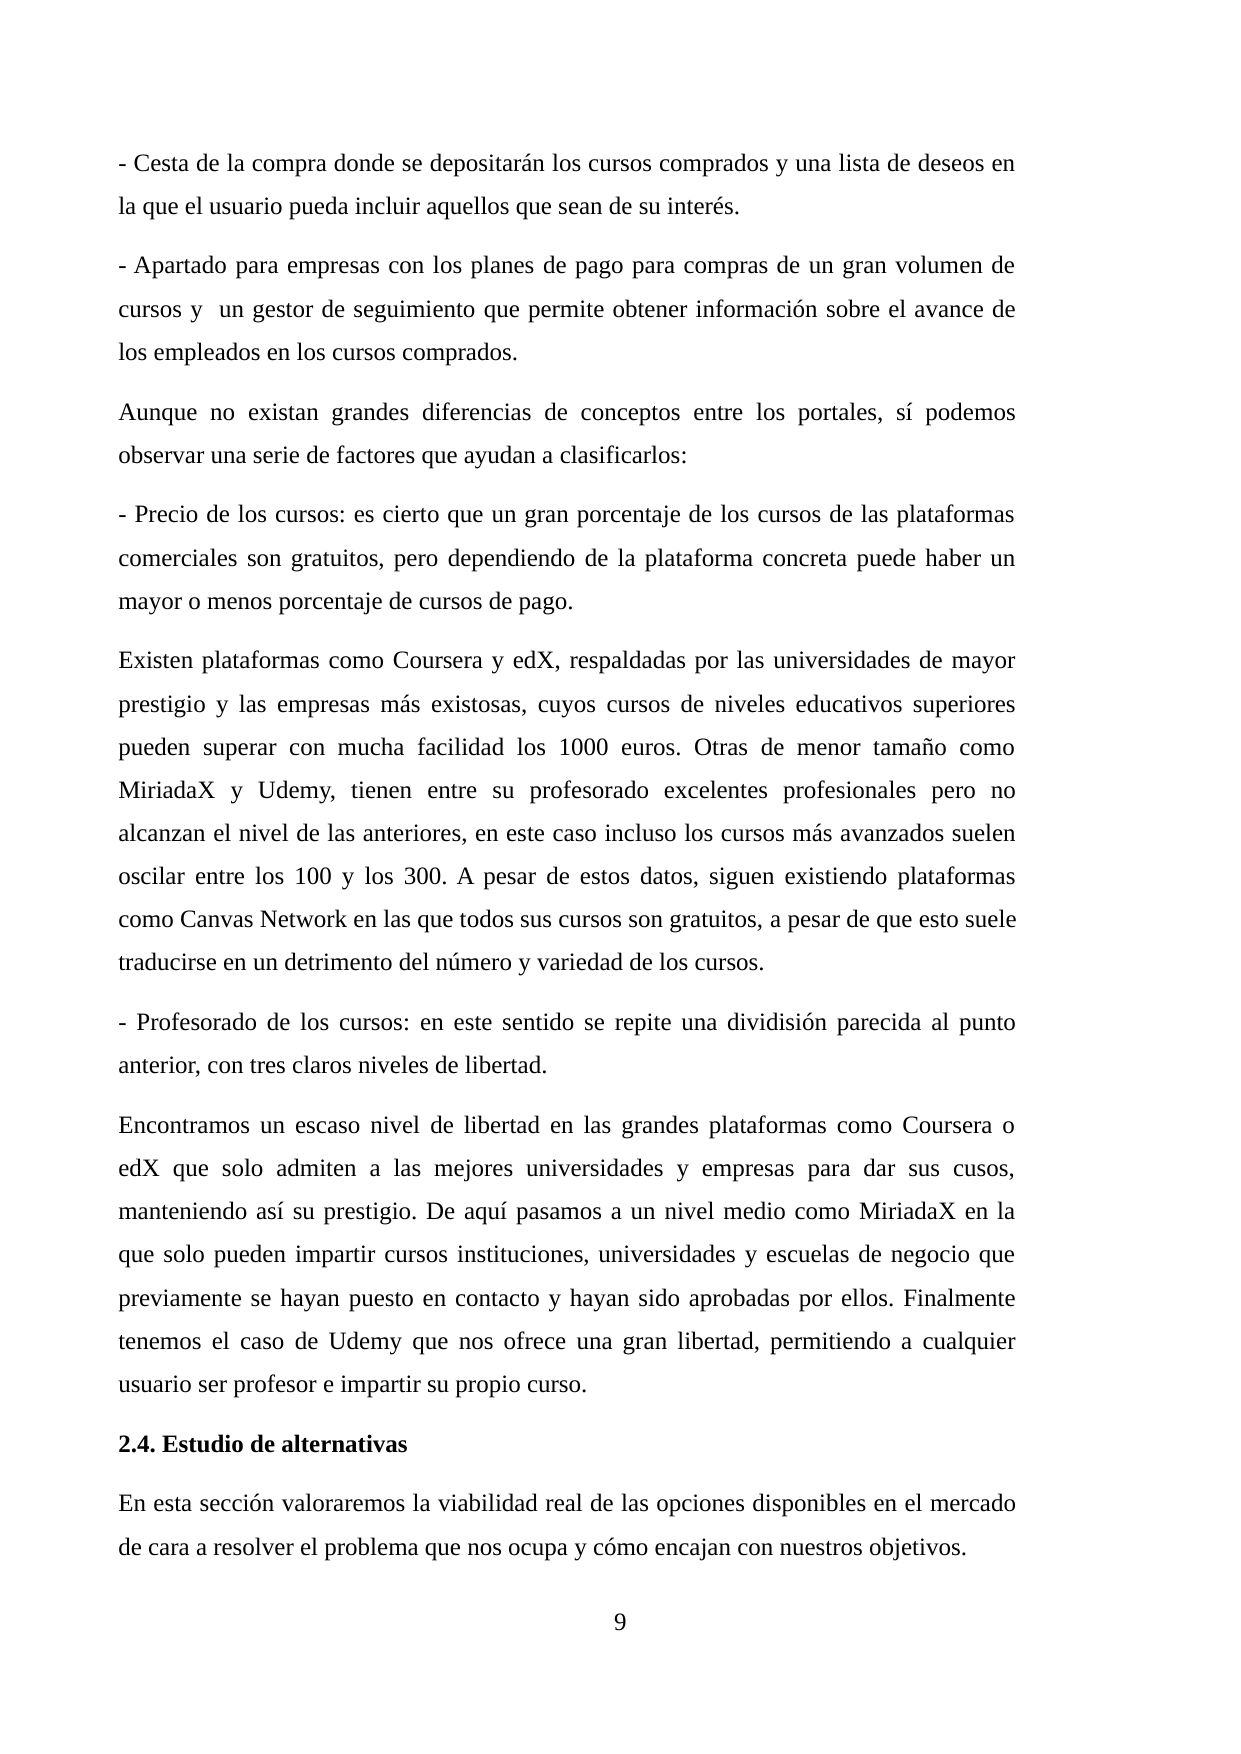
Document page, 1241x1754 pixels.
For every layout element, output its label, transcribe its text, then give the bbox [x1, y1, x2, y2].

text Encontramos un escaso nivel de libertad en las grandes plataformas como Coursera o edX que solo admiten a las mejores universidades y empresas para dar sus cusos, manteniendo así su prestigio. De aquí pasamos a un nivel medio como MiriadaX en la que solo pueden impartir cursos instituciones, universidades y escuelas de negocio que previamente se hayan puesto en contacto y hayan sido aprobadas por ellos. Finalmente tenemos el caso de Udemy que nos ofrece una gran libertad, permitiendo a cualquier usuario ser profesor e impartir su propio curso. [118, 1110, 1017, 1398]
text Aunque no existan grandes diferencias de conceptos entre los portales, sí podemos observar una serie de factores que ayudan a clasificarlos: [118, 397, 1017, 468]
text - Cesta de la compra donde se depositarán los cursos comprados y una lista de deseos en la que el usuario pueda incluir aquellos que sean de su interés. [118, 148, 1017, 219]
text En esta sección valoraremos la viabilidad real de las opciones disponibles en el mercado de cara a resolver el problema que nos ocupa y cómo encajan con nuestros objetivos. [118, 1488, 1017, 1560]
text - Profesorado de los cursos: en este sentido se repite una dividisión parecida al punto anterior, con tres claros niveles de libertad. [118, 1007, 1017, 1079]
text - Apartado para empresas con los planes de pago para compras de un gran volumen de cursos y un gestor de seguimiento que permite obtener información sobre el avance de los empleados en los cursos comprados. [118, 251, 1017, 366]
text 2.4. Estudio de alternativas [118, 1429, 1017, 1457]
text Existen plataformas como Coursera y edX, respaldadas por las universidades de mayor prestigio y las empresas más existosas, cuyos cursos de niveles educativos superiores pueden superar con mucha facilidad los 1000 euros. Otras de menor tamaño como MiriadaX y Udemy, tienen entre su profesorado excelentes profesionales pero no alcanzan el nivel de las anteriores, en este caso incluso los cursos más avanzados suelen oscilar entre los 100 y los 300. A pesar de estos datos, siguen existiendo plataformas como Canvas Network en las que todos sus cursos son gratuitos, a pesar de que esto suele traducirse en un detrimento del número y variedad de los cursos. [118, 646, 1017, 976]
text - Precio de los cursos: es cierto que un gran porcentaje de los cursos de las plataformas comerciales son gratuitos, pero dependiendo de la plataforma concreta puede haber un mayor o menos porcentaje de cursos de pago. [118, 499, 1017, 614]
